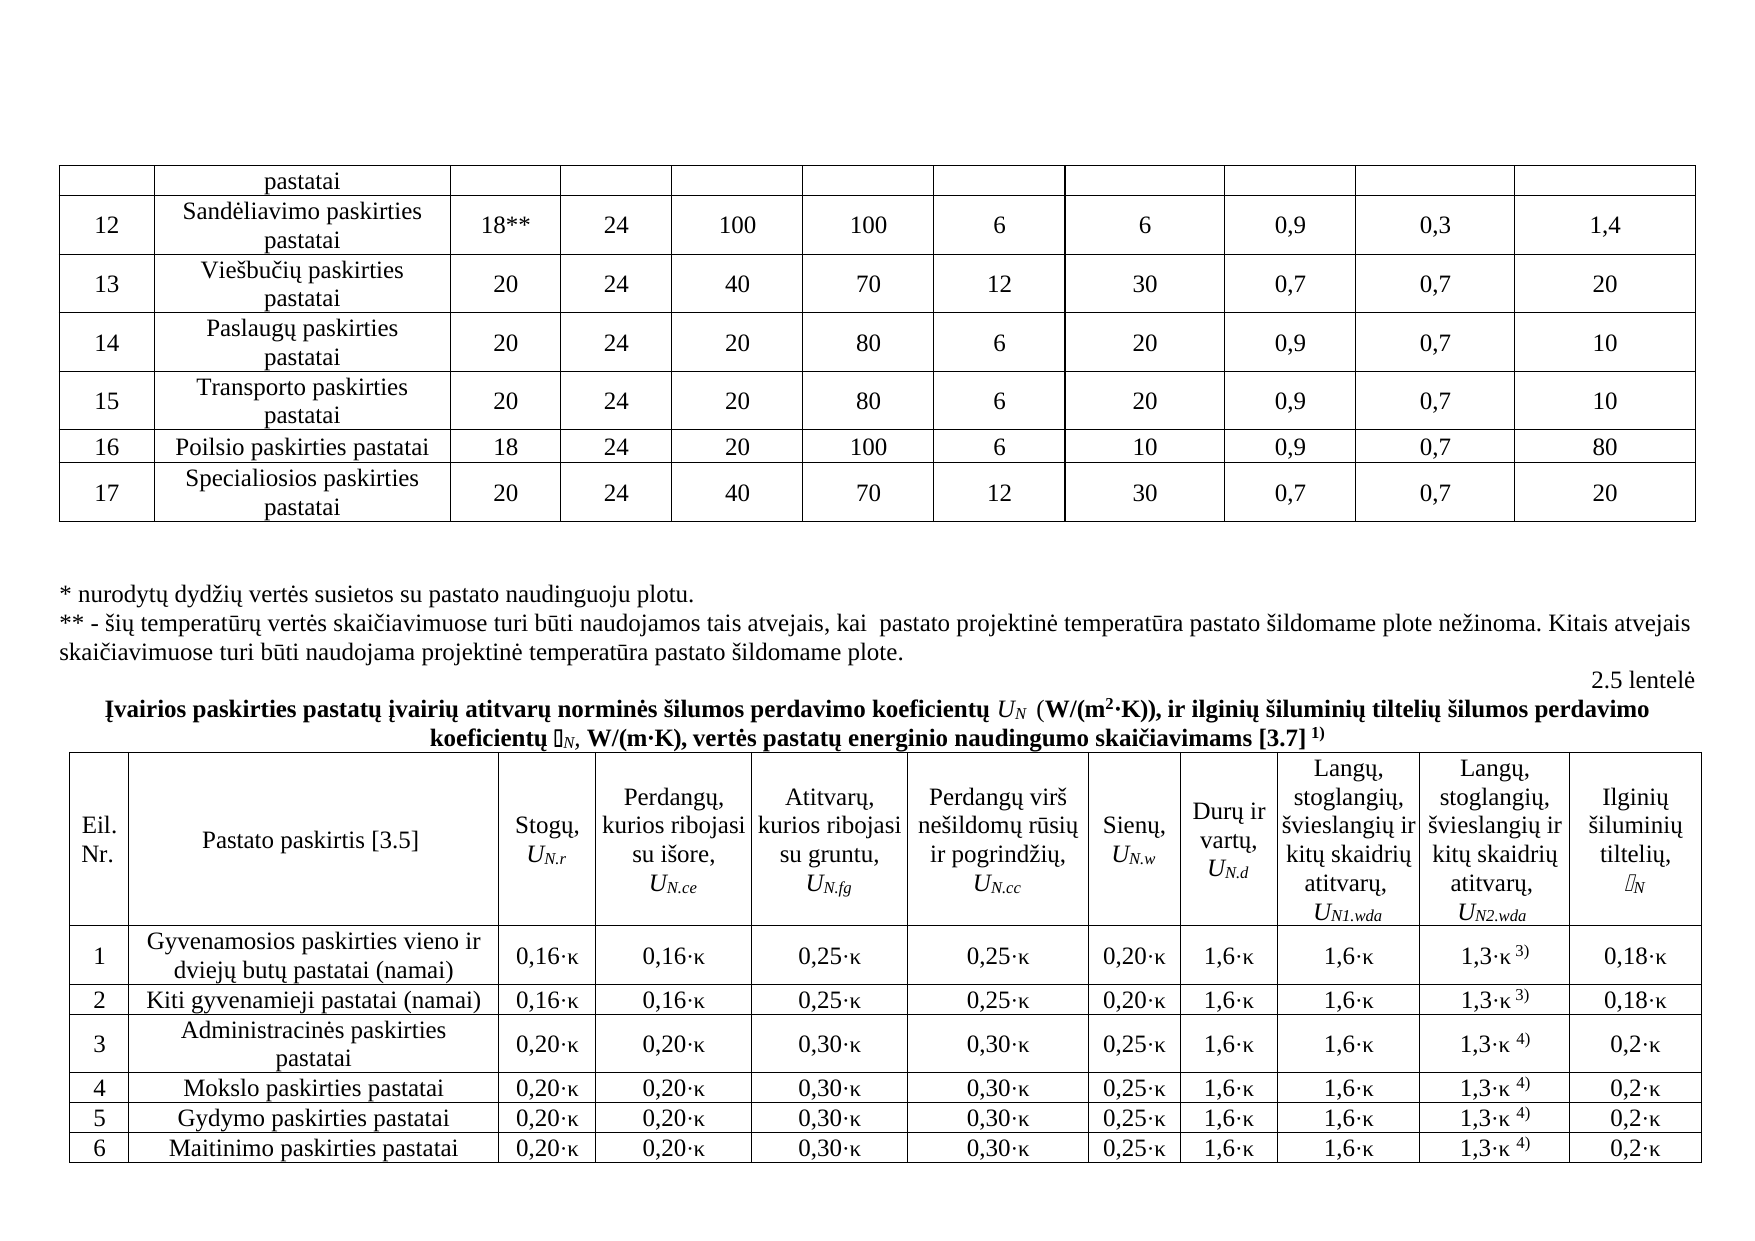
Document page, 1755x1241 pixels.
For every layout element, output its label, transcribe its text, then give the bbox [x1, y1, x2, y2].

table_cell 0,7 [1356, 463, 1514, 521]
table_cell Viešbučių paskirties pastatai [155, 255, 450, 312]
table_cell 1,6·κ [1181, 1073, 1277, 1102]
table_cell 2 [70, 985, 128, 1014]
table_cell 0,30·κ [908, 1133, 1088, 1162]
table_cell 0,20·κ [499, 1015, 595, 1072]
table_cell 1,6·κ [1278, 1103, 1419, 1132]
table_cell 0,7 [1225, 463, 1355, 521]
table_cell 0,7 [1356, 372, 1514, 429]
table_cell 0,9 [1225, 372, 1355, 429]
table_cell 0,2·κ [1570, 1133, 1701, 1162]
table_cell 17 [60, 463, 154, 521]
table_cell 3 [70, 1015, 128, 1072]
table_cell 0,7 [1356, 313, 1514, 371]
table_cell 1 [70, 926, 128, 984]
table_cell 1,3·κ 3) [1420, 985, 1569, 1014]
table_cell 0,9 [1225, 196, 1355, 254]
table_cell [803, 166, 933, 195]
table_cell 18** [451, 196, 560, 254]
table_cell 12 [60, 196, 154, 254]
table_cell 0,2·κ [1570, 1073, 1701, 1102]
table_cell 6 [70, 1133, 128, 1162]
table_cell 0,16·κ [499, 985, 595, 1014]
table_cell 80 [803, 313, 933, 371]
table_header Perdangų, kurios ribojasi su išore, UN.ce [596, 753, 751, 925]
table_cell 0,25·κ [908, 985, 1088, 1014]
table_cell Paslaugų paskirties pastatai [155, 313, 450, 371]
table_cell 0,2·κ [1570, 1103, 1701, 1132]
table_cell 20 [672, 313, 802, 371]
table_cell Poilsio paskirties pastatai [155, 430, 450, 462]
table_cell 0,20·κ [596, 1015, 751, 1072]
table_cell 0,25·κ [752, 926, 907, 984]
table_cell 24 [561, 255, 671, 312]
table_cell 0,18·κ [1570, 926, 1701, 984]
table_header Sienų, UN.w [1089, 753, 1180, 925]
table_cell 0,30·κ [752, 1103, 907, 1132]
table_cell 100 [672, 196, 802, 254]
table_cell 0,25·κ [752, 985, 907, 1014]
table_cell 100 [803, 430, 933, 462]
table_cell 20 [451, 313, 560, 371]
table_cell 1,6·κ [1181, 926, 1277, 984]
table_cell 80 [1515, 430, 1695, 462]
table_cell 20 [672, 372, 802, 429]
table_cell Specialiosios paskirties pastatai [155, 463, 450, 521]
table_cell 18 [451, 430, 560, 462]
table_cell Kiti gyvenamieji pastatai (namai) [129, 985, 498, 1014]
table_cell 0,20·κ [596, 1073, 751, 1102]
table_cell 4 [70, 1073, 128, 1102]
table_cell Gyvenamosios paskirties vieno ir dviejų butų pastatai (namai) [129, 926, 498, 984]
table_cell [451, 166, 560, 195]
table_cell [1066, 166, 1224, 195]
table_cell [934, 166, 1064, 195]
table_cell 24 [561, 372, 671, 429]
table_cell 13 [60, 255, 154, 312]
table_cell 16 [60, 430, 154, 462]
table_cell 1,3·κ 4) [1420, 1015, 1569, 1072]
table_cell 0,9 [1225, 313, 1355, 371]
table_cell 0,25·κ [1089, 1015, 1180, 1072]
table_cell 14 [60, 313, 154, 371]
table_cell 70 [803, 463, 933, 521]
table_cell 0,18·κ [1570, 985, 1701, 1014]
table_header Langų, stoglangių, švieslangių ir kitų skaidrių atitvarų, UN1.wda [1278, 753, 1419, 925]
table_cell 24 [561, 313, 671, 371]
table_cell 1,6·κ [1278, 1133, 1419, 1162]
table_cell 6 [934, 430, 1064, 462]
table_cell 6 [1066, 196, 1224, 254]
table_header Durų ir vartų, UN.d [1181, 753, 1277, 925]
table_cell [672, 166, 802, 195]
table_cell 0,30·κ [908, 1103, 1088, 1132]
table_cell 24 [561, 196, 671, 254]
table_cell 40 [672, 463, 802, 521]
table_cell 20 [451, 463, 560, 521]
table_header Pastato paskirtis [3.5] [129, 753, 498, 925]
table_cell 0,20·κ [499, 1103, 595, 1132]
table_cell 70 [803, 255, 933, 312]
table_cell Transporto paskirties pastatai [155, 372, 450, 429]
table_cell 40 [672, 255, 802, 312]
table_cell 1,6·κ [1181, 1133, 1277, 1162]
table_cell 12 [934, 463, 1064, 521]
table_cell [1225, 166, 1355, 195]
table_cell 80 [803, 372, 933, 429]
table_cell Gydymo paskirties pastatai [129, 1103, 498, 1132]
table_cell 0,20·κ [596, 1133, 751, 1162]
table_cell pastatai [155, 166, 450, 195]
table_cell 1,6·κ [1278, 985, 1419, 1014]
table_cell 12 [934, 255, 1064, 312]
table_cell 30 [1066, 463, 1224, 521]
table_cell 0,2·κ [1570, 1015, 1701, 1072]
table_cell 24 [561, 463, 671, 521]
table_cell 0,20·κ [1089, 985, 1180, 1014]
table_cell 5 [70, 1103, 128, 1132]
table_cell 1,6·κ [1278, 1073, 1419, 1102]
table_header Stogų, UN.r [499, 753, 595, 925]
table_cell 0,16·κ [499, 926, 595, 984]
table_cell 10 [1515, 313, 1695, 371]
table_cell 0,20·κ [596, 1103, 751, 1132]
table_cell 1,6·κ [1181, 985, 1277, 1014]
table_cell [60, 166, 154, 195]
table_cell Administracinės paskirties pastatai [129, 1015, 498, 1072]
table_cell 0,20·κ [499, 1133, 595, 1162]
text 2.5 lentelė [59, 666, 1695, 694]
table_cell 6 [934, 372, 1064, 429]
table_cell 1,3·κ 4) [1420, 1133, 1569, 1162]
table_header Atitvarų, kurios ribojasi su gruntu, UN.fg [752, 753, 907, 925]
table_cell 20 [1515, 255, 1695, 312]
table_cell Sandėliavimo paskirties pastatai [155, 196, 450, 254]
text ** - šių temperatūrų vertės skaičiavimuose turi būti naudojamos tais atvejais, kai pastato projektinė temperatūra pastato šildomame plote nežinoma. Kitais atvejais skaičiavimuose turi būti naudojama projektinė temperatūra pastato šildomame plote. [59, 608, 1695, 666]
table_cell Mokslo paskirties pastatai [129, 1073, 498, 1102]
table_header Ilginių šiluminių tiltelių, N [1570, 753, 1701, 925]
table_cell 0,7 [1356, 430, 1514, 462]
table_cell 0,16·κ [596, 926, 751, 984]
table_cell 0,16·κ [596, 985, 751, 1014]
table_cell 0,25·κ [1089, 1073, 1180, 1102]
table_cell 20 [1066, 372, 1224, 429]
table_cell 1,3·κ 4) [1420, 1103, 1569, 1132]
text * nurodytų dydžių vertės susietos su pastato naudinguoju plotu. [59, 579, 1695, 608]
table_header Eil. Nr. [70, 753, 128, 925]
table_cell 20 [1515, 463, 1695, 521]
table_header Perdangų virš nešildomų rūsių ir pogrindžių, UN.cc [908, 753, 1088, 925]
table_cell 0,20·κ [1089, 926, 1180, 984]
table_cell 1,3·κ 3) [1420, 926, 1569, 984]
table_cell 24 [561, 430, 671, 462]
table_cell 1,6·κ [1181, 1103, 1277, 1132]
table_header Langų, stoglangių, švieslangių ir kitų skaidrių atitvarų, UN2.wda [1420, 753, 1569, 925]
table_cell 0,20·κ [499, 1073, 595, 1102]
table_cell 6 [934, 196, 1064, 254]
table_cell 100 [803, 196, 933, 254]
table_cell 15 [60, 372, 154, 429]
table_cell 0,25·κ [1089, 1103, 1180, 1132]
table_cell 10 [1066, 430, 1224, 462]
text Įvairios paskirties pastatų įvairių atitvarų norminės šilumos perdavimo koeficientų UN (W/(m2·K)), ir ilginių šiluminių tiltelių šilumos perdavimo koeficientų N, W/(m·K), vertės pastatų energinio naudingumo skaičiavimams [3.7] 1) [59, 694, 1695, 752]
table_cell 0,30·κ [752, 1133, 907, 1162]
table_cell 1,3·κ 4) [1420, 1073, 1569, 1102]
table_cell 0,7 [1356, 255, 1514, 312]
table_cell 20 [451, 372, 560, 429]
table_cell 0,9 [1225, 430, 1355, 462]
table_cell 1,6·κ [1278, 1015, 1419, 1072]
table_cell 0,7 [1225, 255, 1355, 312]
table_cell 20 [1066, 313, 1224, 371]
table_cell 1,6·κ [1278, 926, 1419, 984]
table_cell 0,30·κ [752, 1015, 907, 1072]
table_cell 20 [451, 255, 560, 312]
table_cell Maitinimo paskirties pastatai [129, 1133, 498, 1162]
table_cell [561, 166, 671, 195]
table_cell [1515, 166, 1695, 195]
table_cell 1,6·κ [1181, 1015, 1277, 1072]
table_cell 0,25·κ [1089, 1133, 1180, 1162]
table_cell 0,30·κ [752, 1073, 907, 1102]
table_cell [1356, 166, 1514, 195]
table_cell 0,30·κ [908, 1073, 1088, 1102]
table_cell 10 [1515, 372, 1695, 429]
table_cell 20 [672, 430, 802, 462]
table_cell 30 [1066, 255, 1224, 312]
table_cell 0,25·κ [908, 926, 1088, 984]
table_cell 6 [934, 313, 1064, 371]
table_cell 0,30·κ [908, 1015, 1088, 1072]
table_cell 1,4 [1515, 196, 1695, 254]
table_cell 0,3 [1356, 196, 1514, 254]
